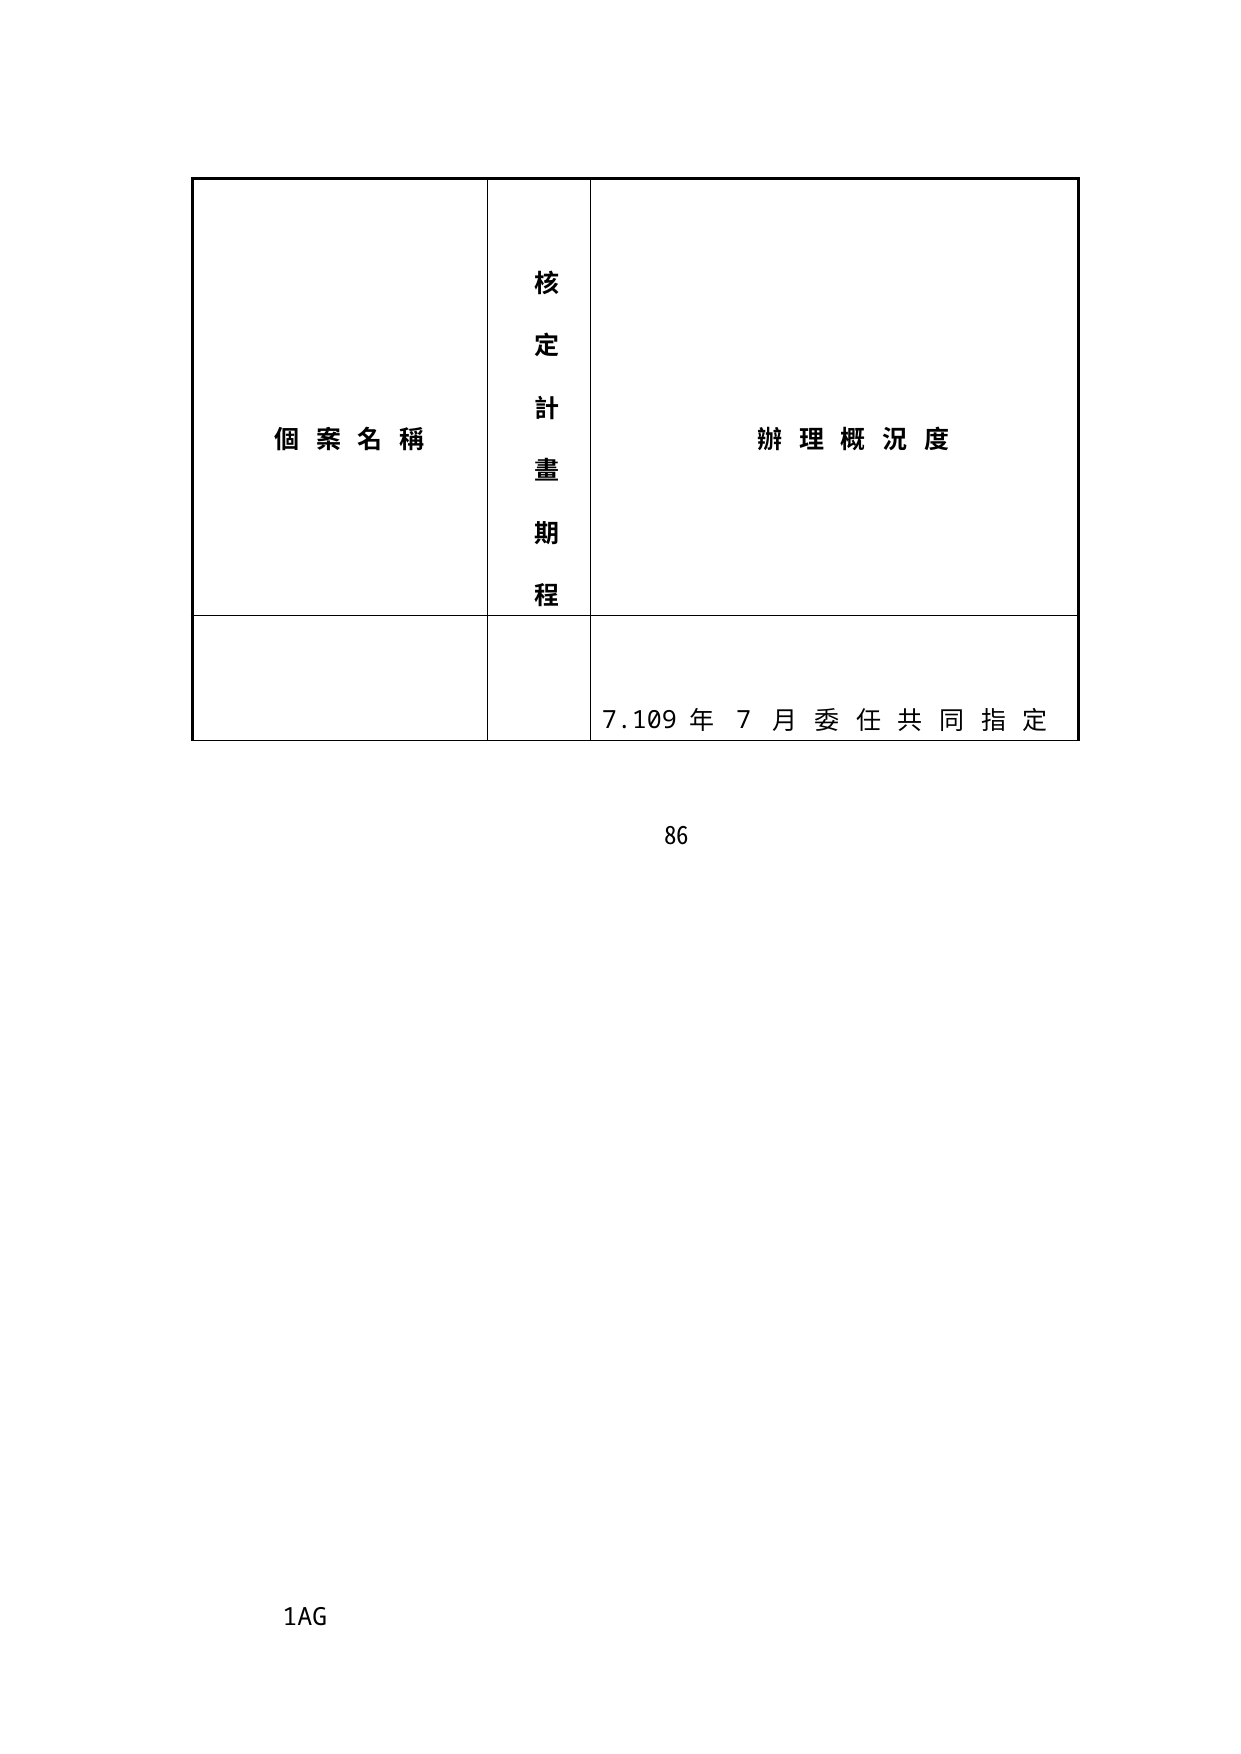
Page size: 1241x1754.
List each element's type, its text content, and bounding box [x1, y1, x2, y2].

table_header 核定計畫期程 [488, 180, 590, 615]
table_cell [488, 616, 590, 740]
table_cell 7.109年7月委任共同指定 [591, 616, 1077, 740]
table_header 辦理概況度 [591, 180, 1077, 615]
table_header 個案名稱 [194, 180, 487, 615]
table_cell [194, 616, 487, 740]
